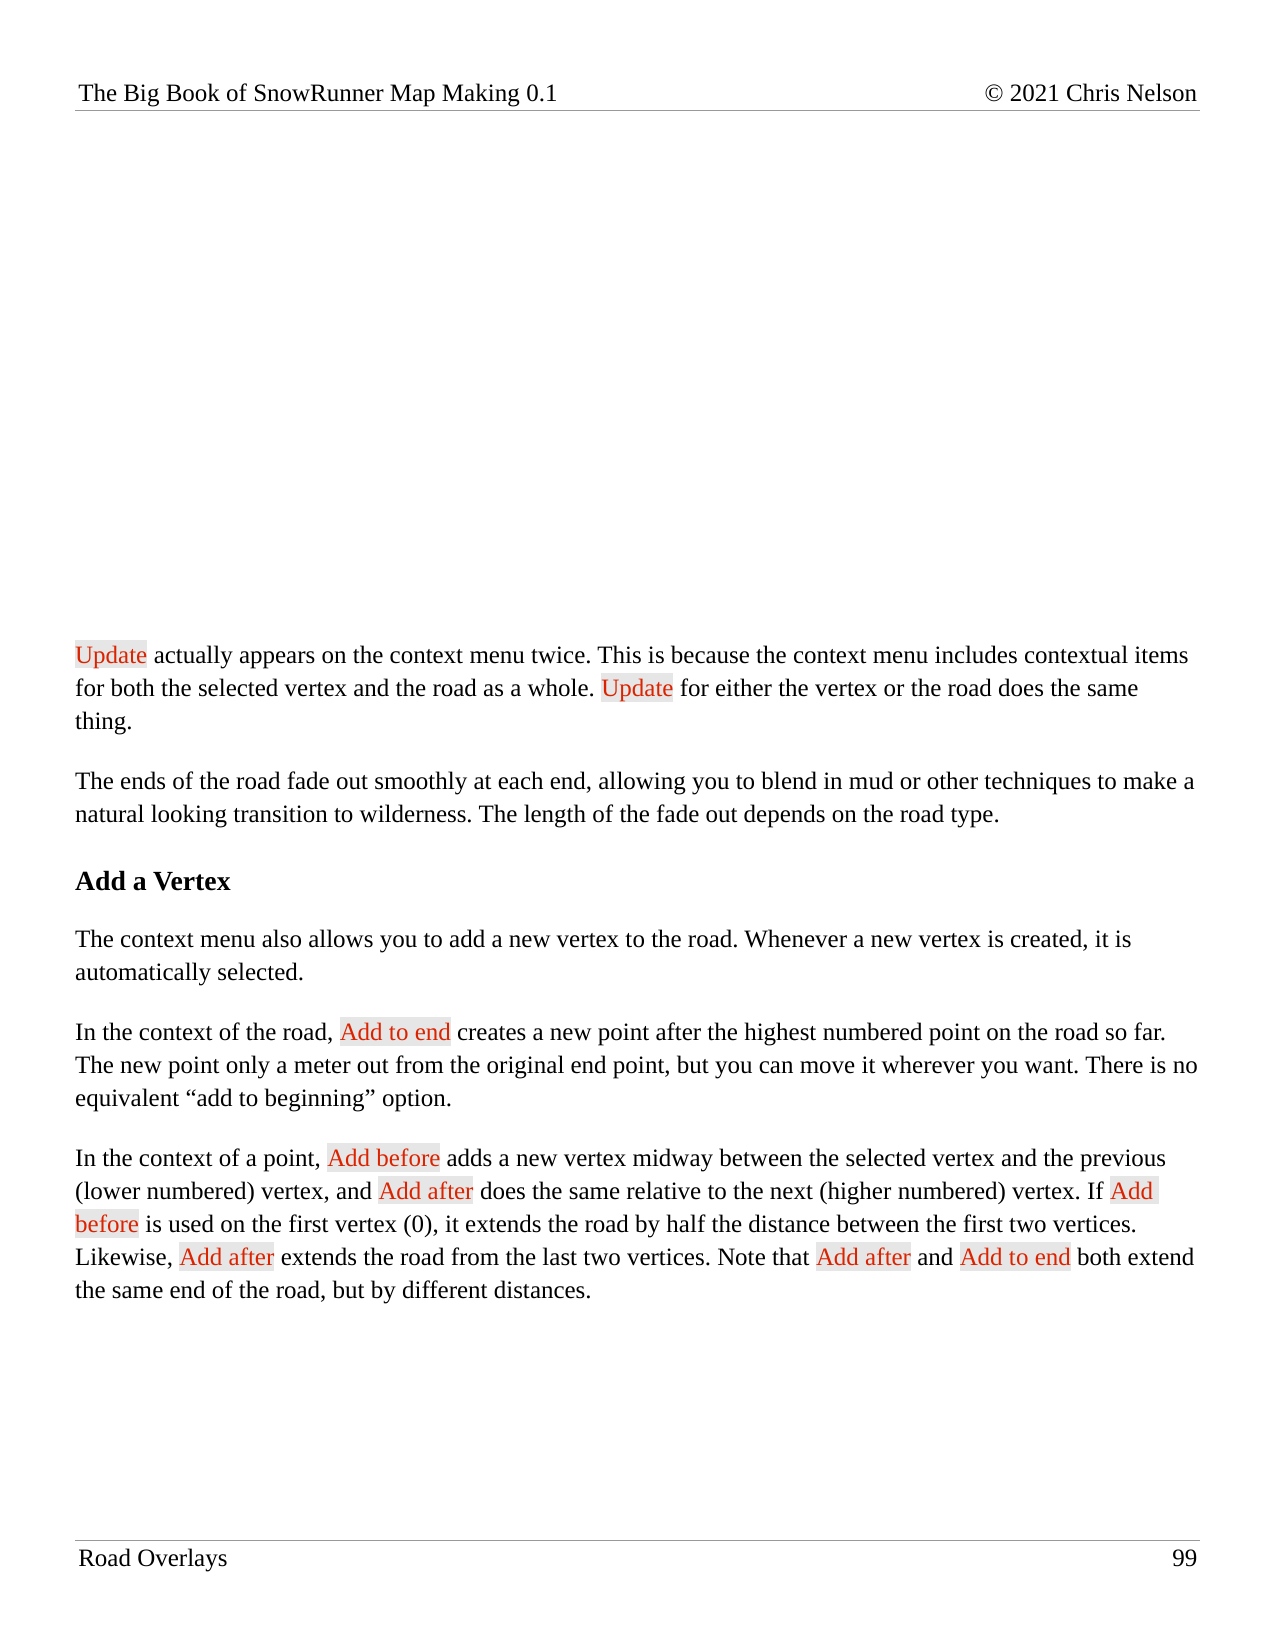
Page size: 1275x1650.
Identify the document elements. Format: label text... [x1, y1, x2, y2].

text Update actually appears on the context menu twice. This is because the context menu includes contextual items for both the selected vertex and the road as a whole. Update for either the vertex or the road does the same thing. [75, 640, 1200, 734]
text The ends of the road fade out smoothly at each end, allowing you to blend in mud or other techniques to make a natural looking transition to wilderness. The length of the fade out depends on the road type. [75, 766, 1200, 828]
text The context menu also allows you to add a new vertex to the road. Whenever a new vertex is created, it is automatically selected. [75, 924, 1200, 986]
text In the context of a point, Add before adds a new vertex midway between the selected vertex and the previous (lower numbered) vertex, and Add after does the same relative to the next (higher numbered) vertex. If Add before is used on the first vertex (0), it extends the road by half the distance between the first two vertices. Likewise, Add after extends the road from the last two vertices. Note that Add after and Add to end both extend the same end of the road, but by different distances. [75, 1143, 1200, 1304]
text In the context of the road, Add to end creates a new point after the highest numbered point on the road so far. The new point only a meter out from the original end point, but you can move it wherever you want. There is no equivalent “add to beginning” option. [75, 1017, 1200, 1112]
subtitle Add a Vertex [75, 865, 1200, 897]
